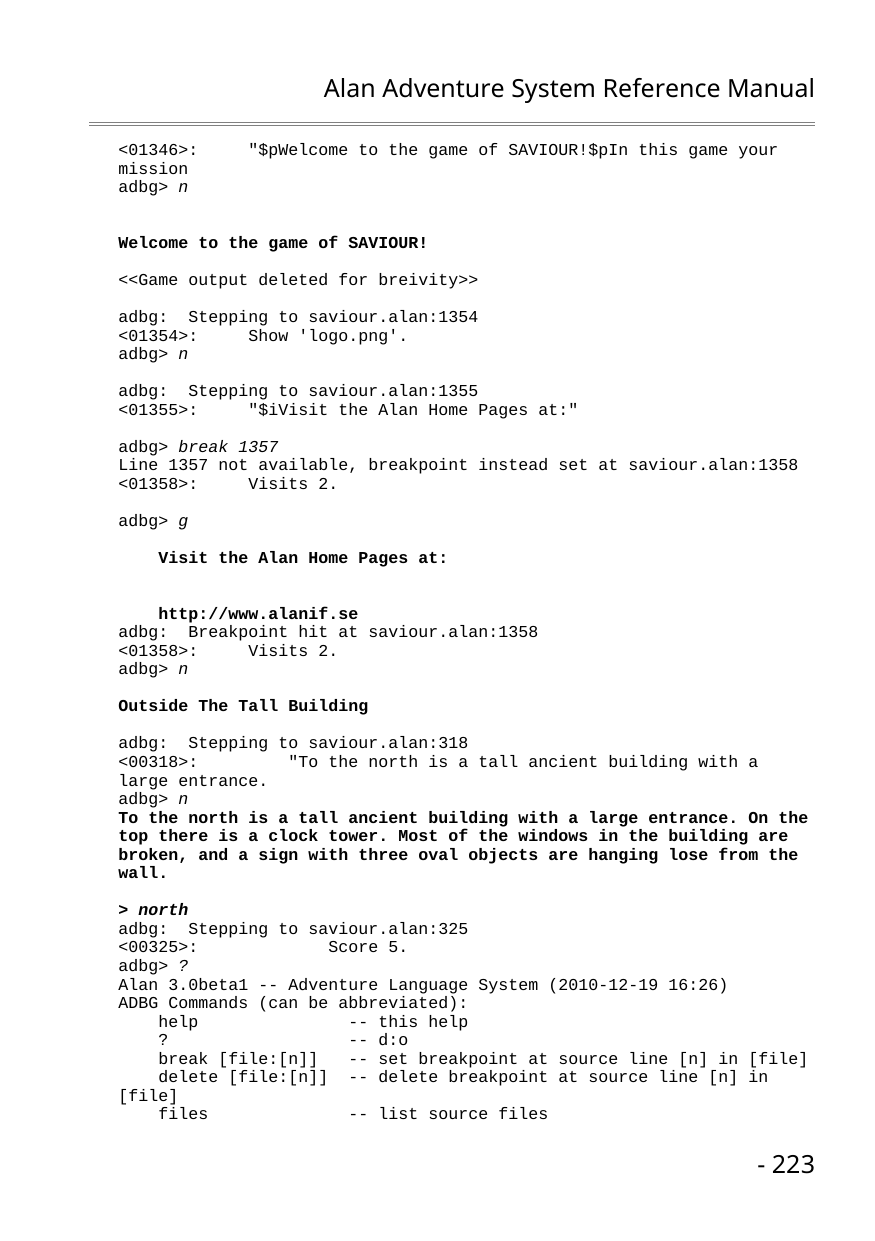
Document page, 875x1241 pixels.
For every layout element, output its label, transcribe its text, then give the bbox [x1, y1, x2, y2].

text <01358>: Visits 2. [118, 643, 815, 661]
text ? -- d:o [118, 1032, 815, 1051]
text <<Game output deleted for breivity>> [118, 272, 815, 290]
text To the north is a tall ancient building with a large entrance. On the top there is a clock tower. Most of the windows in the building are broken, and a sign with three oval objects are hanging lose from the wall. [118, 809, 815, 884]
text Visit the Alan Home Pages at: [118, 550, 815, 568]
text <00318>: "To the north is a tall ancient building with a large entrance. [118, 754, 815, 791]
text Alan 3.0beta1 -- Adventure Language System (2010-12-19 16:26) [118, 976, 815, 995]
text adbg> n [118, 346, 815, 364]
text > north [118, 902, 815, 921]
text help -- this help [118, 1013, 815, 1032]
text adbg> ? [118, 958, 815, 976]
text delete [file:[n]] -- delete breakpoint at source line [n] in [file] [118, 1069, 815, 1106]
text adbg> break 1357 [118, 439, 815, 457]
text adbg: Stepping to saviour.alan:1355 [118, 383, 815, 402]
text <01354>: Show 'logo.png'. [118, 327, 815, 346]
text <00325>: Score 5. [118, 939, 815, 958]
text <01358>: Visits 2. [118, 476, 815, 494]
text <01346>: "$pWelcome to the game of SAVIOUR!$pIn this game your mission [118, 142, 815, 179]
text adbg: Stepping to saviour.alan:325 [118, 921, 815, 939]
text adbg: Stepping to saviour.alan:318 [118, 735, 815, 754]
text adbg> n [118, 791, 815, 809]
text <01355>: "$iVisit the Alan Home Pages at:" [118, 402, 815, 420]
text adbg> g [118, 513, 815, 531]
text adbg> n [118, 661, 815, 680]
text ADBG Commands (can be abbreviated): [118, 995, 815, 1013]
text files -- list source files [118, 1106, 815, 1125]
text http://www.alanif.se [118, 606, 815, 624]
text Welcome to the game of SAVIOUR! [118, 235, 815, 253]
text break [file:[n]] -- set breakpoint at source line [n] in [file] [118, 1051, 815, 1069]
text adbg: Stepping to saviour.alan:1354 [118, 309, 815, 327]
text adbg> n [118, 179, 815, 198]
text adbg: Breakpoint hit at saviour.alan:1358 [118, 624, 815, 643]
text Outside The Tall Building [118, 698, 815, 717]
text Line 1357 not available, breakpoint instead set at saviour.alan:1358 [118, 457, 815, 476]
